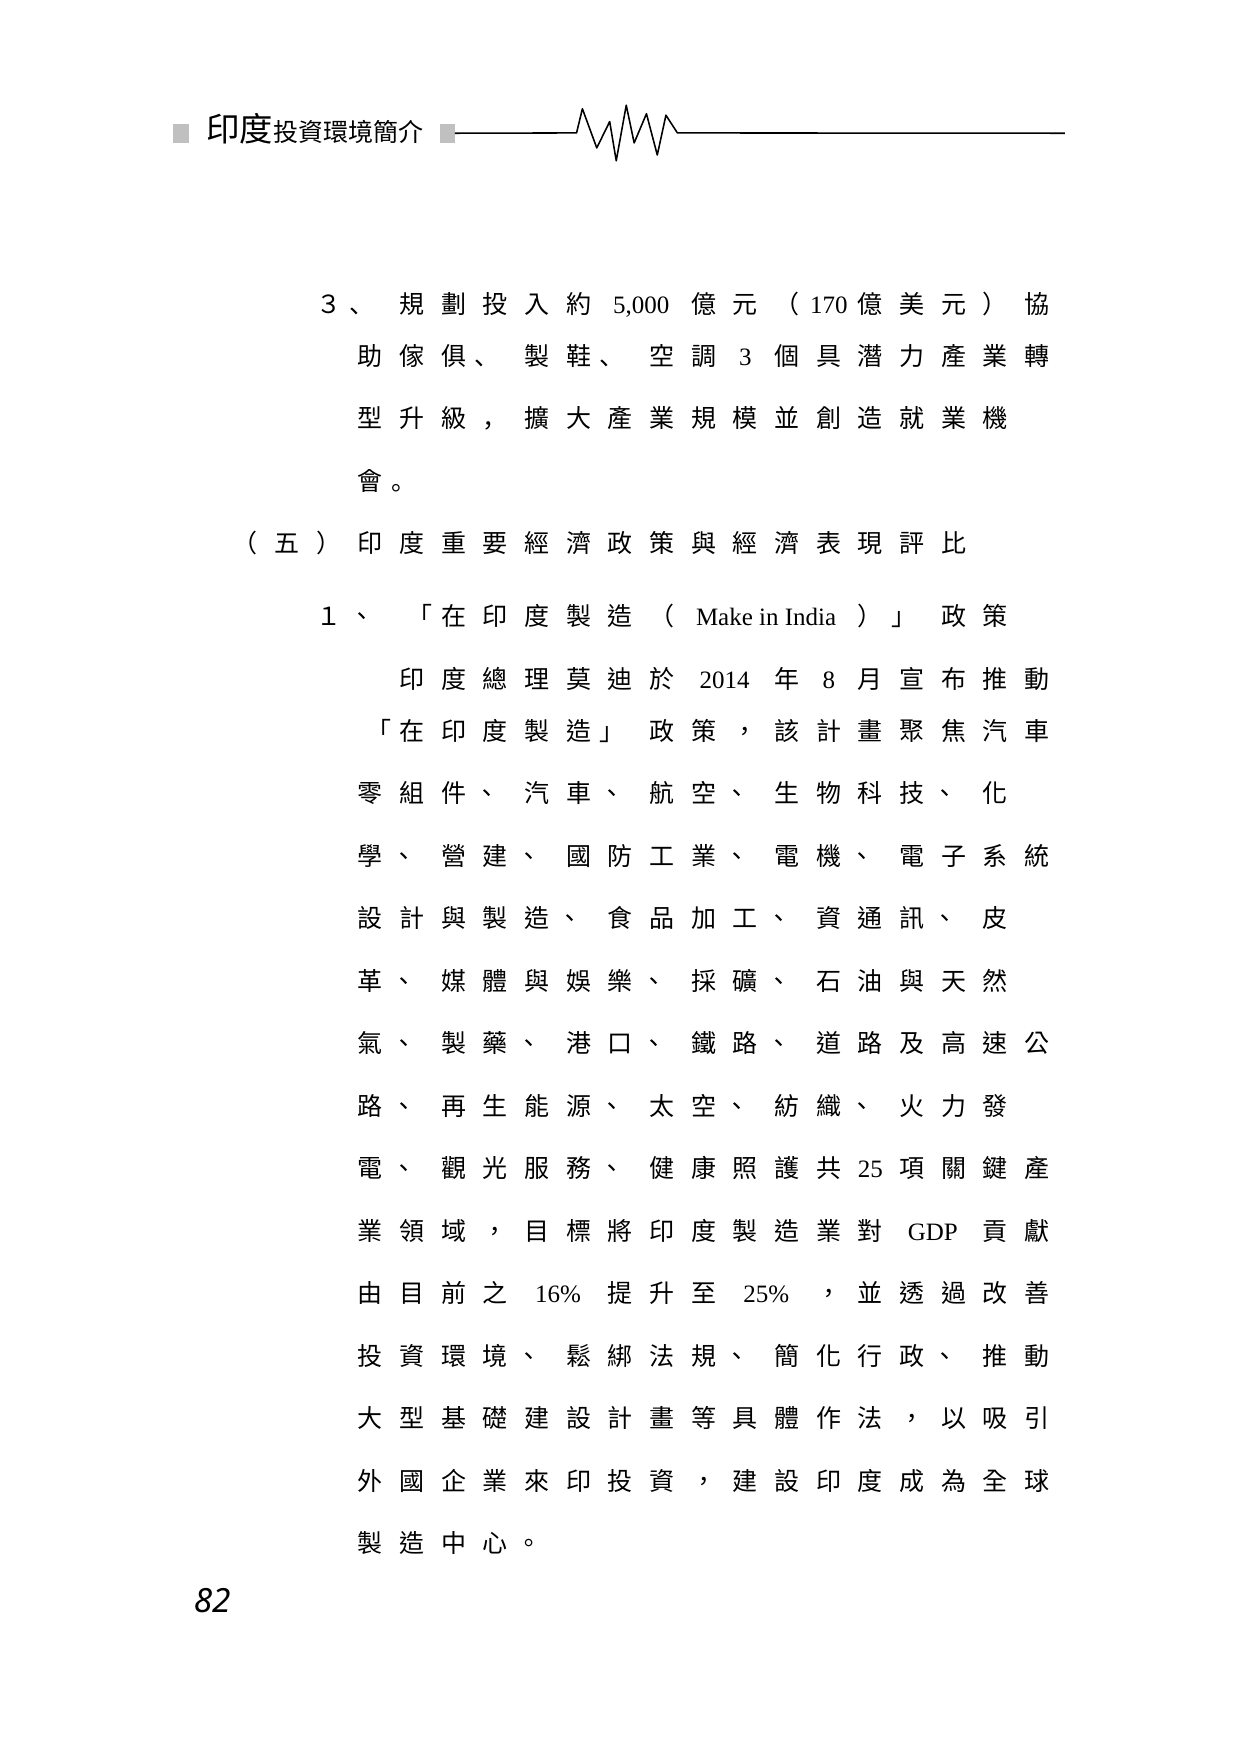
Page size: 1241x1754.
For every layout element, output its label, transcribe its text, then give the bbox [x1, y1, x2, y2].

text １、「在印度製造（Make in India）」政策 [281, 563, 1058, 625]
text ３、規劃投入約5,000億元（170億美元）協助傢俱、製鞋、空調3個具潛力產業轉型升級，擴大產業規模並創造就業機會。 [281, 250, 1058, 500]
text （五）印度重要經濟政策與經濟表現評比 [207, 500, 1058, 563]
text 印度總理莫迪於2014年8月宣布推動「在印度製造」政策，該計畫聚焦汽車零組件、汽車、航空、生物科技、化學、營建、國防工業、電機、電子系統設計與製造、食品加工、資通訊、皮革、媒體與娛樂、採礦、石油與天然氣、製藥、港口、鐵路、道路及高速公路、再生能源、太空、紡織、火力發電、觀光服務、健康照護共25項關鍵產業領域，目標將印度製造業對GDP貢獻由目前之16%提升至25%，並透過改善投資環境、鬆綁法規、簡化行政、推動大型基礎建設計畫等具體作法，以吸引外國企業來印投資，建設印度成為全球製造中心。 [330, 625, 1058, 1563]
